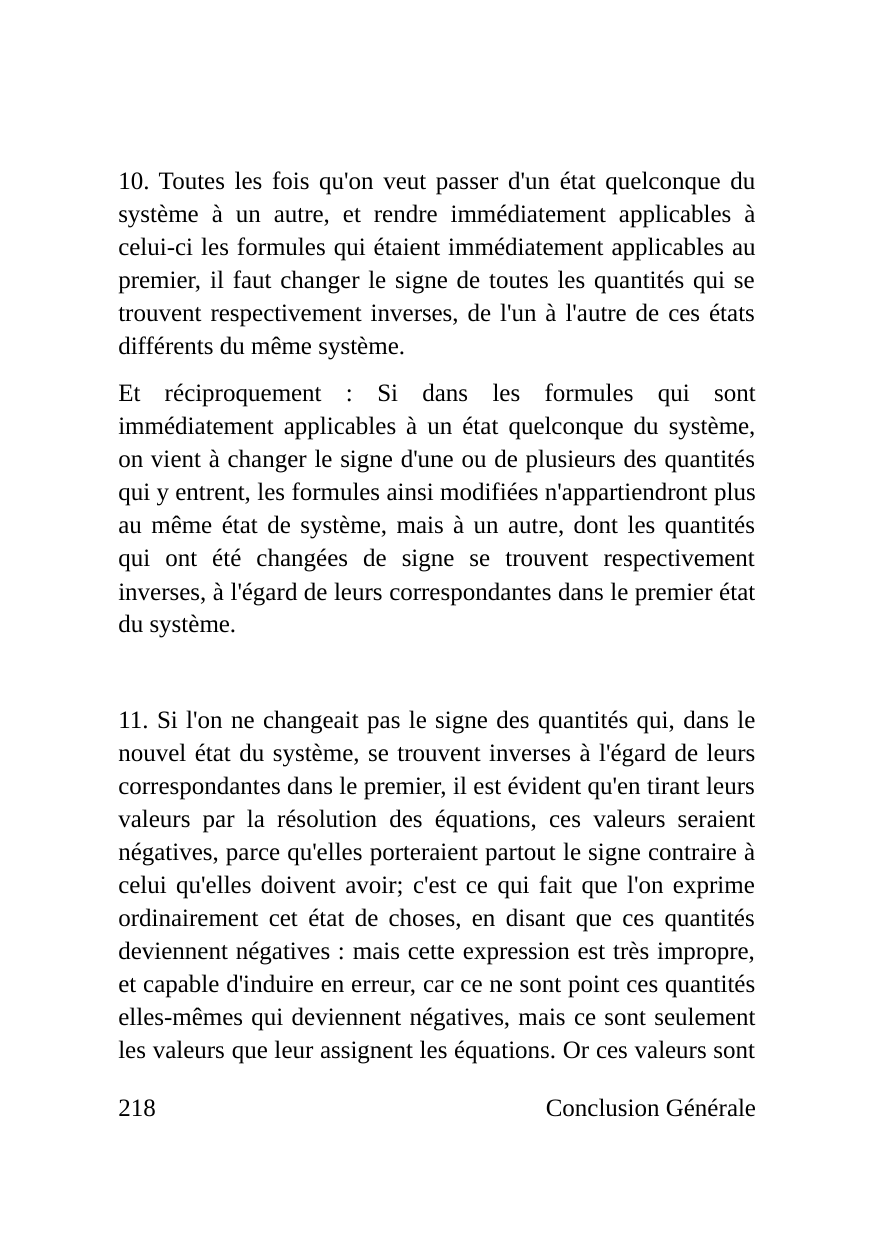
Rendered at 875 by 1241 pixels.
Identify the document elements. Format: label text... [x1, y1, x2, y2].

text 11. Si l'on ne changeait pas le signe des quantités qui, dans le nouvel état du système, se trouvent inverses à l'égard de leurs correspondantes dans le premier, il est évident qu'en tirant leurs valeurs par la résolution des équations, ces valeurs seraient négatives, parce qu'elles porteraient partout le signe contraire à celui qu'elles doivent avoir; c'est ce qui fait que l'on exprime ordinairement cet état de choses, en disant que ces quantités deviennent négatives : mais cette expression est très impropre, et capable d'induire en erreur, car ce ne sont point ces quantités elles-mêmes qui deviennent négatives, mais ce sont seulement les valeurs que leur assignent les équations. Or ces valeurs sont [118, 705, 756, 1064]
text Et réciproquement : Si dans les formules qui sont immédiatement applicables à un état quelconque du système, on vient à changer le signe d'une ou de plusieurs des quantités qui y entrent, les formules ainsi modifiées n'appartiendront plus au même état de système, mais à un autre, dont les quantités qui ont été changées de signe se trouvent respectivement inverses, à l'égard de leurs correspondantes dans le premier état du système. [118, 378, 756, 638]
text 10. Toutes les fois qu'on veut passer d'un état quelconque du système à un autre, et rendre immédiatement applicables à celui-ci les formules qui étaient immédiatement applicables au premier, il faut changer le signe de toutes les quantités qui se trouvent respectivement inverses, de l'un à l'autre de ces états différents du même système. [118, 166, 756, 359]
